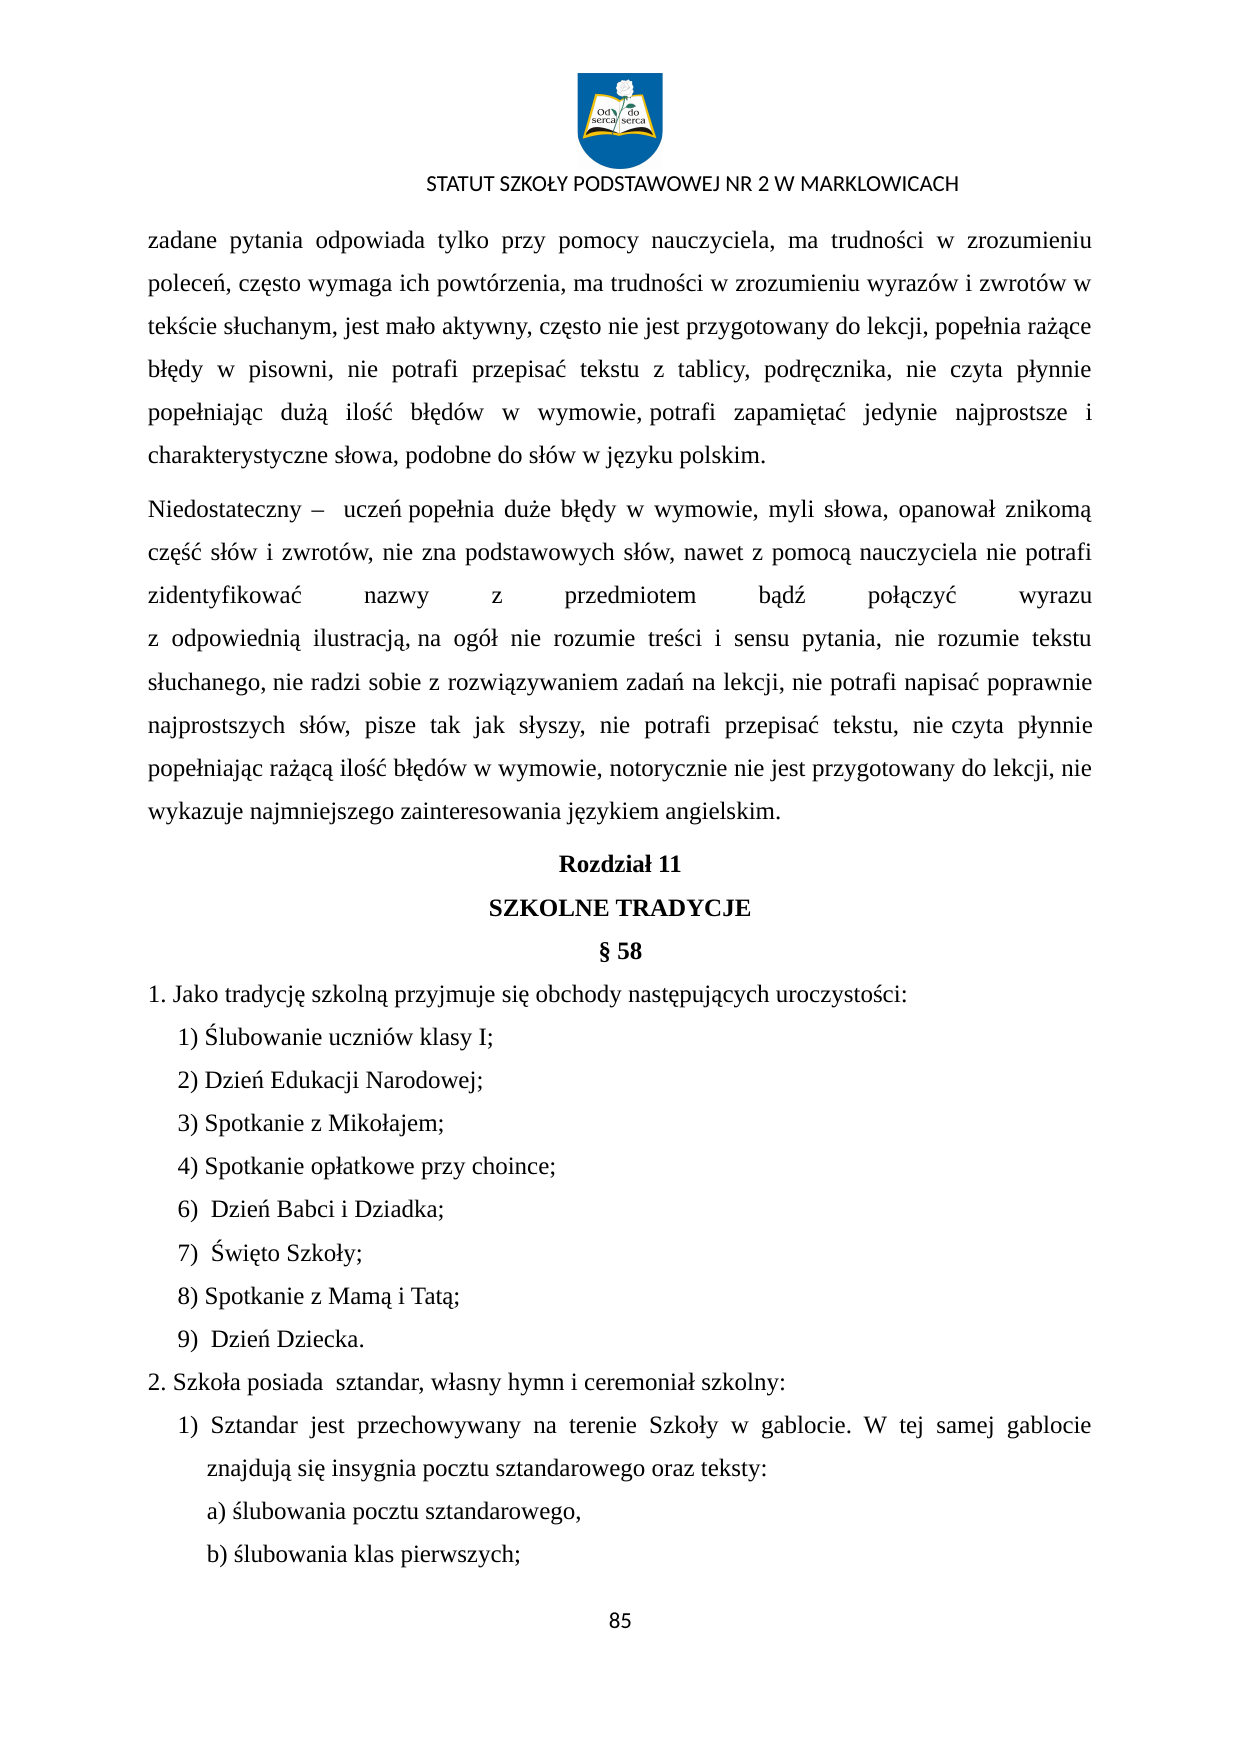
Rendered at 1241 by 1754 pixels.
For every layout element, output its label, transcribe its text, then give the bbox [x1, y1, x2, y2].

text zadane pytania odpowiada tylko przy pomocy nauczyciela, ma trudności w zrozumieniu poleceń, często wymaga ich powtórzenia, ma trudności w zrozumieniu wyrazów i zwrotów w tekście słuchanym, jest mało aktywny, często nie jest przygotowany do lekcji, popełnia rażące błędy w pisowni, nie potrafi przepisać tekstu z tablicy, podręcznika, nie czyta płynnie popełniając dużą ilość błędów w wymowie, potrafi zapamiętać jedynie najprostsze i charakterystyczne słowa, podobne do słów w języku polskim. [148, 225, 1093, 469]
text 6) Dzień Babci i Dziadka; [177, 1194, 1093, 1223]
text SZKOLNE TRADYCJE [148, 893, 1093, 921]
text Niedostateczny – uczeń popełnia duże błędy w wymowie, myli słowa, opanował znikomą część słów i zwrotów, nie zna podstawowych słów, nawet z pomocą nauczyciela nie potrafi zidentyfikować nazwy z przedmiotem bądź połączyć wyrazu z odpowiednią ilustracją, na ogół nie rozumie treści i sensu pytania, nie rozumie tekstu słuchanego, nie radzi sobie z rozwiązywaniem zadań na lekcji, nie potrafi napisać poprawnie najprostszych słów, pisze tak jak słyszy, nie potrafi przepisać tekstu, nie czyta płynnie popełniając rażącą ilość błędów w wymowie, notorycznie nie jest przygotowany do lekcji, nie wykazuje najmniejszego zainteresowania językiem angielskim. [148, 494, 1093, 825]
text § 58 [148, 936, 1093, 964]
text 2) Dzień Edukacji Narodowej; [177, 1065, 1093, 1094]
text 4) Spotkanie opłatkowe przy choince; [177, 1151, 1093, 1180]
text 9) Dzień Dziecka. [177, 1324, 1093, 1353]
text 2. Szkoła posiada sztandar, własny hymn i ceremoniał szkolny: [148, 1367, 1093, 1396]
text 7) Święto Szkoły; [177, 1238, 1093, 1266]
text 8) Spotkanie z Mamą i Tatą; [177, 1281, 1093, 1309]
text a) ślubowania pocztu sztandarowego, [207, 1496, 1093, 1525]
text 1) Ślubowanie uczniów klasy I; [177, 1022, 1093, 1051]
text Rozdział 11 [148, 849, 1093, 878]
text 3) Spotkanie z Mikołajem; [177, 1108, 1093, 1137]
text 1) Sztandar jest przechowywany na terenie Szkoły w gablocie. W tej samej gablocie znajdują się insygnia pocztu sztandarowego oraz teksty: [177, 1410, 1093, 1482]
text 1. Jako tradycję szkolną przyjmuje się obchody następujących uroczystości: [148, 979, 1093, 1008]
text b) ślubowania klas pierwszych; [207, 1539, 1093, 1568]
